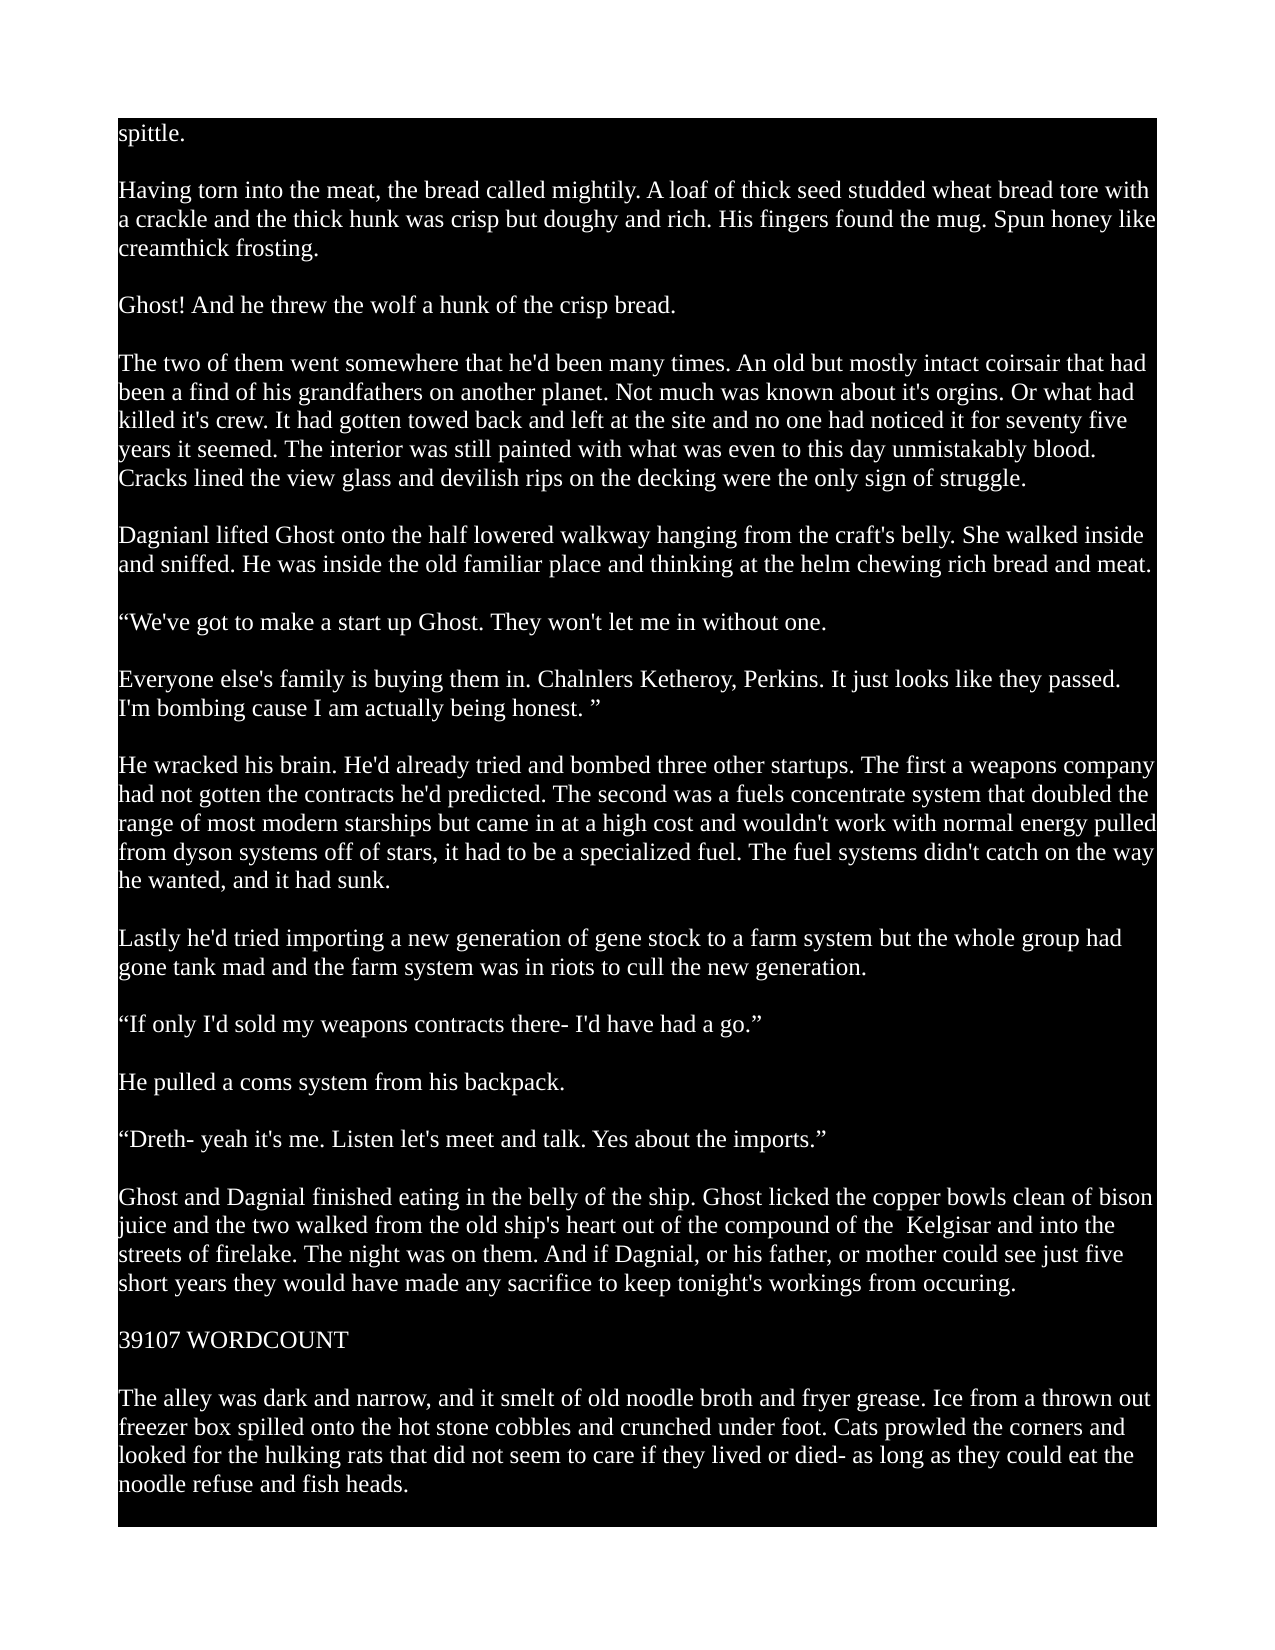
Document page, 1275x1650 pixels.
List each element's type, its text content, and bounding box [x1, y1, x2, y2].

text spittle. [118, 118, 1157, 147]
text Lastly he'd tried importing a new generation of gene stock to a farm system but the whole group had gone tank mad and the farm system was in riots to cull the new generation. “If only I'd sold my weapons contracts there- I'd have had a go.” [118, 923, 1157, 1038]
text The alley was dark and narrow, and it smelt of old noodle broth and fryer grease. Ice from a thrown out freezer box spilled onto the hot stone cobbles and crunched under foot. Cats prowled the corners and looked for the hulking rats that did not seem to care if they lived or died- as long as they could eat the noodle refuse and fish heads. [118, 1383, 1157, 1527]
text Ghost and Dagnial finished eating in the belly of the ship. Ghost licked the copper bowls clean of bison juice and the two walked from the old ship's heart out of the compound of the Kelgisar and into the streets of firelake. The night was on them. And if Dagnial, or his father, or mother could see just five short years they would have made any sacrifice to keep tonight's workings from occuring. [118, 1182, 1157, 1297]
text He pulled a coms system from his backpack. “Dreth- yeah it's me. Listen let's meet and talk. Yes about the imports.” [118, 1067, 1157, 1153]
text “We've got to make a start up Ghost. They won't let me in without one. Everyone else's family is buying them in. Chalnlers Ketheroy, Perkins. It just looks like they passed. I'm bombing cause I am actually being honest. ” [118, 607, 1157, 722]
text 39107 WORDCOUNT [118, 1326, 1157, 1354]
text Dagnianl lifted Ghost onto the half lowered walkway hanging from the craft's belly. She walked inside and sniffed. He was inside the old familiar place and thinking at the helm chewing rich bread and meat. [118, 521, 1157, 578]
text Having torn into the meat, the bread called mightily. A loaf of thick seed studded wheat bread tore with a crackle and the thick hunk was crisp but doughy and rich. His fingers found the mug. Spun honey like creamthick frosting. [118, 176, 1157, 262]
text He wracked his brain. He'd already tried and bombed three other startups. The first a weapons company had not gotten the contracts he'd predicted. The second was a fuels concentrate system that doubled the range of most modern starships but came in at a high cost and wouldn't work with normal energy pulled from dyson systems off of stars, it had to be a specialized fuel. The fuel systems didn't catch on the way he wanted, and it had sunk. [118, 751, 1157, 894]
text Ghost! And he threw the wolf a hunk of the crisp bread. [118, 291, 1157, 319]
text The two of them went somewhere that he'd been many times. An old but mostly intact coirsair that had been a find of his grandfathers on another planet. Not much was known about it's orgins. Or what had killed it's crew. It had gotten towed back and left at the site and no one had noticed it for seventy five years it seemed. The interior was still painted with what was even to this day unmistakably blood. Cracks lined the view glass and devilish rips on the decking were the only sign of struggle. [118, 348, 1157, 492]
